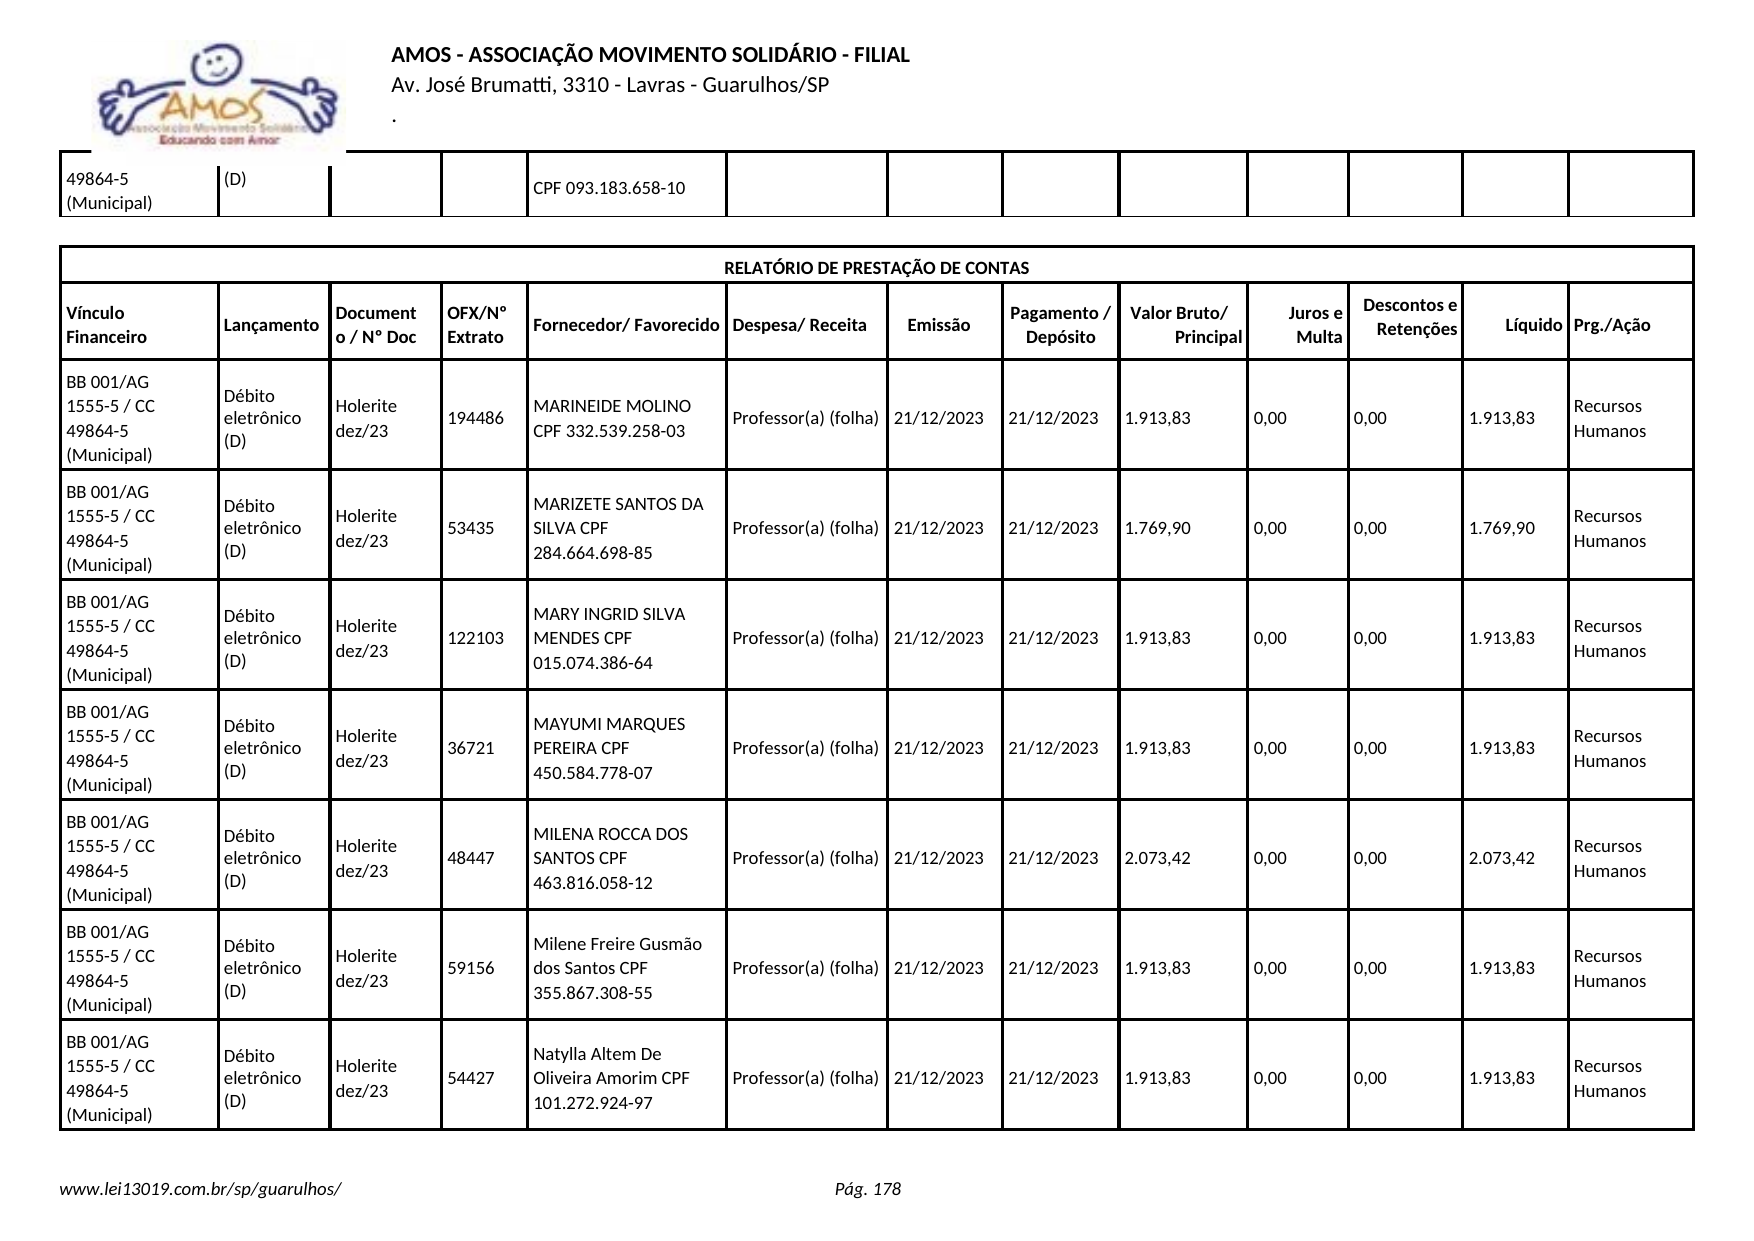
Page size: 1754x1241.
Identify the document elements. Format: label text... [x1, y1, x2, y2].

table_cell Holerite dez/23 [332, 361, 440, 468]
table_cell Holerite dez/23 [332, 911, 440, 1018]
table_cell Holerite dez/23 [332, 471, 440, 578]
table_cell [728, 153, 886, 216]
table_cell 0,00 [1249, 911, 1347, 1018]
table_cell Recursos Humanos [1570, 801, 1692, 908]
table_cell Débito eletrônico (D) [220, 801, 328, 908]
table_cell Recursos Humanos [1570, 361, 1692, 468]
table_cell Débito eletrônico (D) [220, 911, 328, 1018]
table_cell 0,00 [1350, 471, 1461, 578]
table_cell 21/12/2023 [1004, 911, 1117, 1018]
table_cell Débito eletrônico (D) [220, 691, 328, 798]
table_cell 0,00 [1350, 691, 1461, 798]
table_cell 0,00 [1350, 581, 1461, 688]
table_cell 0,00 [1249, 361, 1347, 468]
table_cell MILENA ROCCA DOS SANTOS CPF 463.816.058-12 [529, 801, 725, 908]
table_cell 54427 [443, 1021, 526, 1128]
table_cell Holerite dez/23 [332, 801, 440, 908]
table_cell 21/12/2023 [889, 471, 1001, 578]
table_cell Holerite dez/23 [332, 581, 440, 688]
table_cell 59156 [443, 911, 526, 1018]
table_cell 21/12/2023 [1004, 361, 1117, 468]
table_cell [1464, 153, 1567, 216]
table_cell 1.913,83 [1121, 691, 1246, 798]
table_cell 0,00 [1350, 361, 1461, 468]
table_cell Professor(a) (folha) [728, 581, 886, 688]
table_cell 1.913,83 [1464, 911, 1567, 1018]
table_cell BB 001/AG 1555-5 / CC 49864-5 (Municipal) [62, 911, 217, 1018]
table_cell [332, 153, 440, 216]
table_cell MARY INGRID SILVA MENDES CPF 015.074.386-64 [529, 581, 725, 688]
table_cell Professor(a) (folha) [728, 361, 886, 468]
table_cell OFX/Nº Extrato [443, 284, 526, 358]
table_cell BB 001/AG 1555-5 / CC 49864-5 (Municipal) [62, 801, 217, 908]
table_cell 53435 [443, 471, 526, 578]
table_cell MAYUMI MARQUES PEREIRA CPF 450.584.778-07 [529, 691, 725, 798]
table_cell 49864-5 (Municipal) [62, 153, 217, 216]
table_cell Despesa/ Receita [728, 284, 886, 358]
table_cell 0,00 [1249, 471, 1347, 578]
table_cell BB 001/AG 1555-5 / CC 49864-5 (Municipal) [62, 691, 217, 798]
table_cell Professor(a) (folha) [728, 1021, 886, 1128]
table_cell 21/12/2023 [889, 1021, 1001, 1128]
table_cell Professor(a) (folha) [728, 691, 886, 798]
table_cell 21/12/2023 [1004, 801, 1117, 908]
table_cell 0,00 [1249, 801, 1347, 908]
table_cell 1.913,83 [1464, 581, 1567, 688]
table_cell Recursos Humanos [1570, 911, 1692, 1018]
table_cell 21/12/2023 [1004, 471, 1117, 578]
table_cell Líquido [1464, 284, 1567, 358]
table_cell MARINEIDE MOLINO CPF 332.539.258-03 [529, 361, 725, 468]
table_cell [1004, 153, 1117, 216]
table_cell 2.073,42 [1464, 801, 1567, 908]
table_cell [1249, 153, 1347, 216]
table_cell [1350, 153, 1461, 216]
table_cell BB 001/AG 1555-5 / CC 49864-5 (Municipal) [62, 581, 217, 688]
table_cell Professor(a) (folha) [728, 471, 886, 578]
table_cell 1.913,83 [1121, 911, 1246, 1018]
table_cell 1.769,90 [1121, 471, 1246, 578]
table_cell 0,00 [1249, 581, 1347, 688]
table_cell [1121, 153, 1246, 216]
table_cell Recursos Humanos [1570, 581, 1692, 688]
table_cell Fornecedor/ Favorecido [529, 284, 725, 358]
table_cell 36721 [443, 691, 526, 798]
table_cell Valor Bruto/ Principal [1121, 284, 1246, 358]
table_cell Débito eletrônico (D) [220, 471, 328, 578]
table_cell 1.913,83 [1121, 1021, 1246, 1128]
table_cell Recursos Humanos [1570, 471, 1692, 578]
table_cell 21/12/2023 [889, 581, 1001, 688]
table_cell 122103 [443, 581, 526, 688]
table_header RELATÓRIO DE PRESTAÇÃO DE CONTAS [62, 248, 1692, 281]
table_cell 21/12/2023 [889, 801, 1001, 908]
table_cell Emissão [889, 284, 1001, 358]
table_cell 1.913,83 [1121, 581, 1246, 688]
table_cell 0,00 [1350, 801, 1461, 908]
table_cell Holerite dez/23 [332, 691, 440, 798]
table_cell 0,00 [1350, 1021, 1461, 1128]
table_cell [443, 153, 526, 216]
table_cell 48447 [443, 801, 526, 908]
table_cell Recursos Humanos [1570, 691, 1692, 798]
table_cell BB 001/AG 1555-5 / CC 49864-5 (Municipal) [62, 471, 217, 578]
table_cell 0,00 [1249, 691, 1347, 798]
table_cell (D) [220, 166, 328, 216]
table_cell BB 001/AG 1555-5 / CC 49864-5 (Municipal) [62, 361, 217, 468]
table_cell Recursos Humanos [1570, 1021, 1692, 1128]
table_cell Juros e Multa [1249, 284, 1347, 358]
table_cell [889, 153, 1001, 216]
table_cell Lançamento [220, 284, 328, 358]
table_cell 21/12/2023 [1004, 1021, 1117, 1128]
table_cell Milene Freire Gusmão dos Santos CPF 355.867.308-55 [529, 911, 725, 1018]
table_cell 0,00 [1249, 1021, 1347, 1128]
table_cell Prg./Ação [1570, 284, 1692, 358]
table_cell 1.913,83 [1464, 691, 1567, 798]
table_cell 1.913,83 [1464, 361, 1567, 468]
table_cell 1.913,83 [1464, 1021, 1567, 1128]
table_cell Débito eletrônico (D) [220, 361, 328, 468]
table_cell CPF 093.183.658-10 [529, 153, 725, 216]
table_cell Professor(a) (folha) [728, 801, 886, 908]
table_cell Pagamento / Depósito [1004, 284, 1117, 358]
table_cell 0,00 [1350, 911, 1461, 1018]
table_cell Natylla Altem De Oliveira Amorim CPF 101.272.924-97 [529, 1021, 725, 1128]
table_cell 1.769,90 [1464, 471, 1567, 578]
table_cell 21/12/2023 [1004, 691, 1117, 798]
table_cell Document o / Nº Doc [332, 284, 440, 358]
table_cell 21/12/2023 [889, 911, 1001, 1018]
table_cell MARIZETE SANTOS DA SILVA CPF 284.664.698-85 [529, 471, 725, 578]
table_cell [1570, 153, 1692, 216]
table_cell Holerite dez/23 [332, 1021, 440, 1128]
table_cell 21/12/2023 [1004, 581, 1117, 688]
table_cell Vínculo Financeiro [62, 284, 217, 358]
table_cell Professor(a) (folha) [728, 911, 886, 1018]
table_cell 2.073,42 [1121, 801, 1246, 908]
table_cell Descontos e Retenções [1350, 284, 1461, 358]
table_cell 1.913,83 [1121, 361, 1246, 468]
table_cell Débito eletrônico (D) [220, 1021, 328, 1128]
table_cell 21/12/2023 [889, 361, 1001, 468]
table_cell 21/12/2023 [889, 691, 1001, 798]
table_cell BB 001/AG 1555-5 / CC 49864-5 (Municipal) [62, 1021, 217, 1128]
table_cell 194486 [443, 361, 526, 468]
table_cell Débito eletrônico (D) [220, 581, 328, 688]
